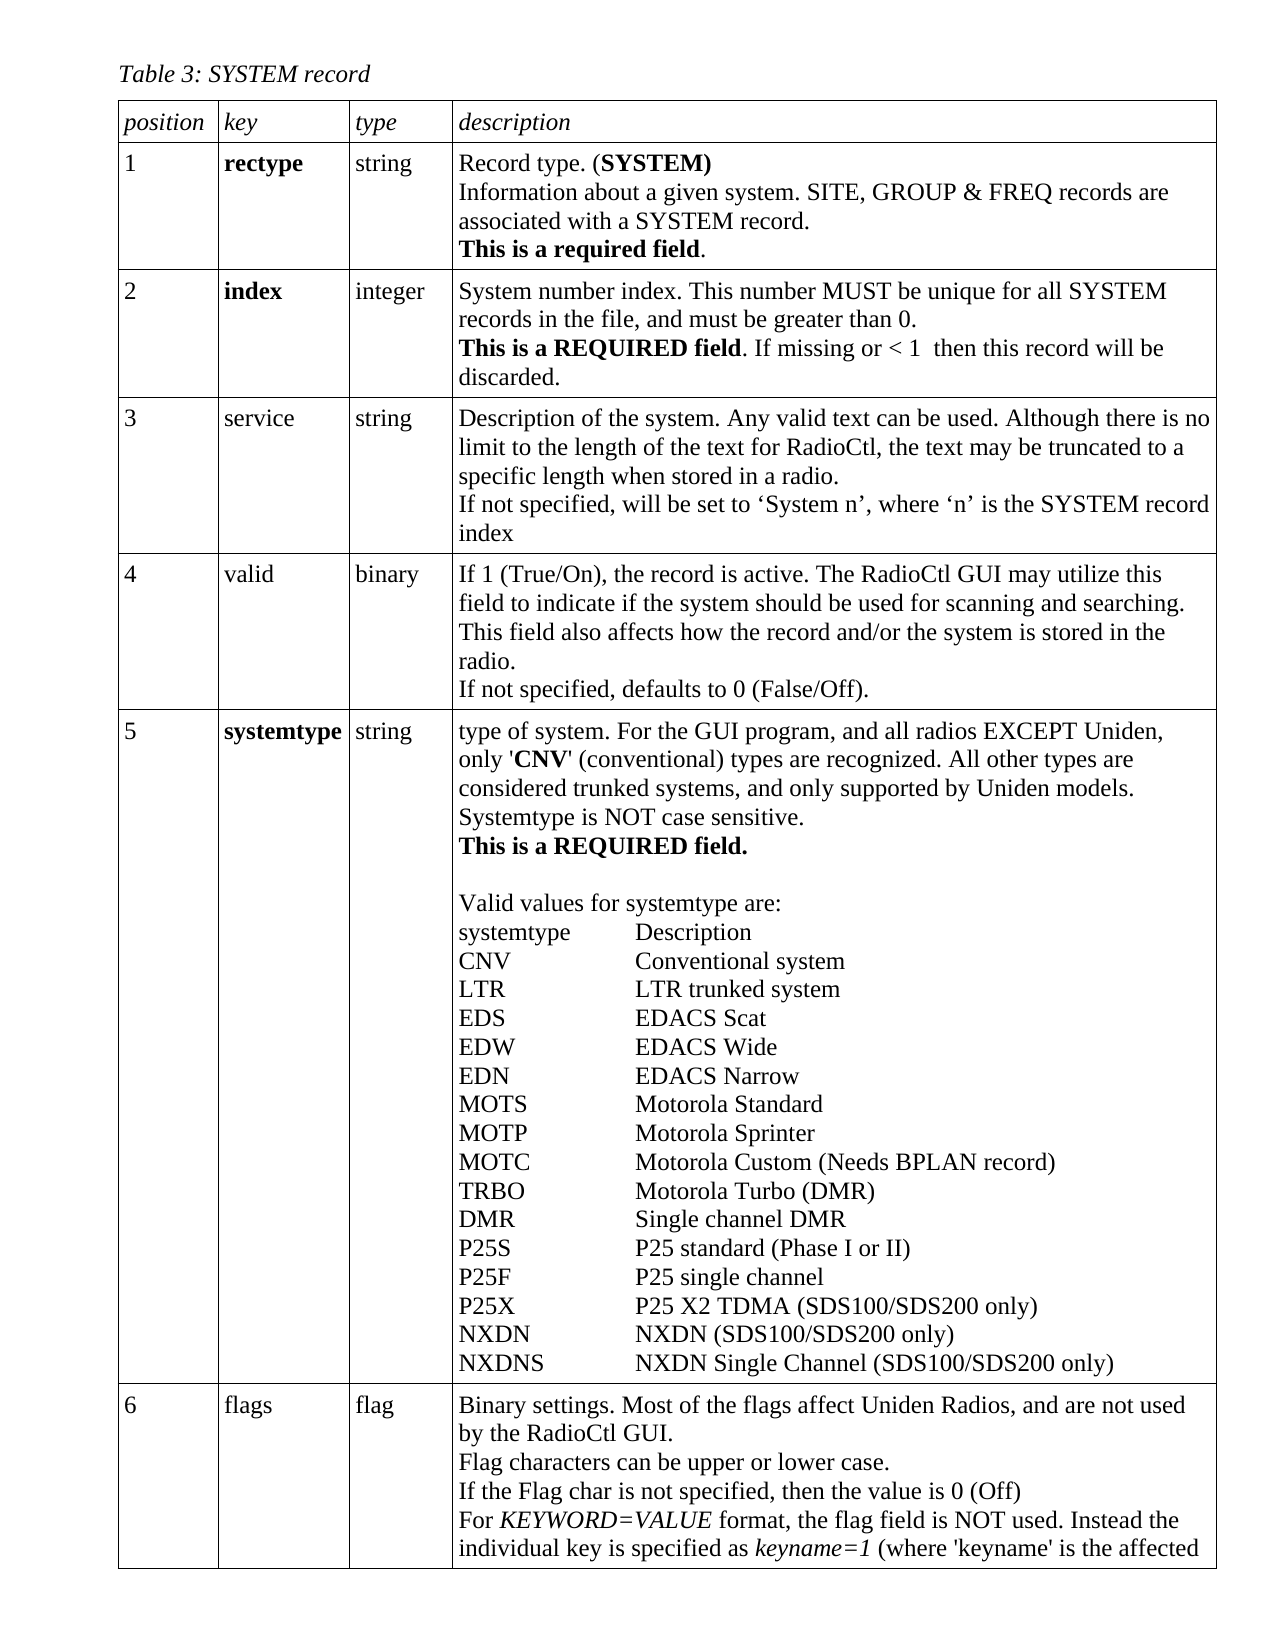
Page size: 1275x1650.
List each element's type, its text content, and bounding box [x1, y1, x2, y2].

table_cell NXDN (SDS100/SDS200 only) [635, 1320, 1211, 1348]
table_cell string [350, 398, 452, 553]
table_header Description [635, 917, 1211, 946]
table_cell systemtype [219, 710, 349, 1383]
table_cell 4 [119, 554, 218, 709]
table_cell CNV [458, 946, 635, 974]
table_cell NXDNS [458, 1348, 635, 1377]
table_cell valid [219, 554, 349, 709]
table_cell Description of the system. Any valid text can be used. Although there is no limit to the length of the text for RadioCtl, the text may be truncated to a specific length when stored in a radio. If not specified, will be set to ‘System n’, where ‘n’ is the SYSTEM record index [453, 398, 1216, 553]
table_cell 2 [119, 270, 218, 397]
table_cell EDW [458, 1032, 635, 1061]
table_cell EDACS Narrow [635, 1061, 1211, 1089]
table_cell 6 [119, 1384, 218, 1568]
table_cell NXDN [458, 1320, 635, 1348]
table_cell Motorola Custom (Needs BPLAN record) [635, 1147, 1211, 1176]
text Table 3: SYSTEM record [118, 59, 1216, 88]
table_cell string [350, 710, 452, 1383]
table_cell P25S [458, 1233, 635, 1262]
table_cell LTR trunked system [635, 975, 1211, 1003]
table_cell EDACS Wide [635, 1032, 1211, 1061]
table_cell Binary settings. Most of the flags affect Uniden Radios, and are not used by the RadioCtl GUI. Flag characters can be upper or lower case. If the Flag char is not specified, then the value is 0 (Off) For KEYWORD=VALUE format, the flag field is NOT used. Instead the individual key is specified as keyname=1 (where 'keyname' is the affected [453, 1384, 1216, 1568]
table_header type [350, 101, 452, 142]
table_cell Record type. (SYSTEM) Information about a given system. SITE, GROUP & FREQ records are associated with a SYSTEM record. This is a required field. [453, 143, 1216, 269]
table_cell TRBO [458, 1176, 635, 1204]
table_cell Motorola Turbo (DMR) [635, 1176, 1211, 1204]
table_cell 5 [119, 710, 218, 1383]
table_cell service [219, 398, 349, 553]
table_cell P25 standard (Phase I or II) [635, 1233, 1211, 1262]
table_cell rectype [219, 143, 349, 269]
table_cell binary [350, 554, 452, 709]
table_cell System number index. This number MUST be unique for all SYSTEM records in the file, and must be greater than 0. This is a REQUIRED field. If missing or < 1 then this record will be discarded. [453, 270, 1216, 397]
table_cell flags [219, 1384, 349, 1568]
table_cell LTR [458, 975, 635, 1003]
table_header position [119, 101, 218, 142]
table_cell flag [350, 1384, 452, 1568]
table_cell EDN [458, 1061, 635, 1089]
table_cell MOTP [458, 1118, 635, 1147]
table_cell If 1 (True/On), the record is active. The RadioCtl GUI may utilize this field to indicate if the system should be used for scanning and searching. This field also affects how the record and/or the system is stored in the radio. If not specified, defaults to 0 (False/Off). [453, 554, 1216, 709]
table_cell index [219, 270, 349, 397]
table_cell Motorola Sprinter [635, 1118, 1211, 1147]
table_cell type of system. For the GUI program, and all radios EXCEPT Uniden, only 'CNV' (conventional) types are recognized. All other types are considered trunked systems, and only supported by Uniden models. Systemtype is NOT case sensitive. This is a REQUIRED field. Valid values for systemtype are: [453, 710, 1216, 1383]
table_cell EDS [458, 1003, 635, 1032]
table_cell DMR [458, 1205, 635, 1233]
table_cell Motorola Standard [635, 1090, 1211, 1118]
table_cell MOTC [458, 1147, 635, 1176]
table_cell MOTS [458, 1090, 635, 1118]
table_cell 1 [119, 143, 218, 269]
table_header systemtype [458, 917, 635, 946]
table_cell P25X [458, 1291, 635, 1319]
table_cell P25 X2 TDMA (SDS100/SDS200 only) [635, 1291, 1211, 1319]
table_cell Conventional system [635, 946, 1211, 974]
table_cell Single channel DMR [635, 1205, 1211, 1233]
table_cell 3 [119, 398, 218, 553]
table_cell NXDN Single Channel (SDS100/SDS200 only) [635, 1348, 1211, 1377]
table_header key [219, 101, 349, 142]
table_cell integer [350, 270, 452, 397]
table_cell P25 single channel [635, 1262, 1211, 1291]
table_cell P25F [458, 1262, 635, 1291]
table_header description [453, 101, 1216, 142]
table_cell EDACS Scat [635, 1003, 1211, 1032]
table_cell string [350, 143, 452, 269]
